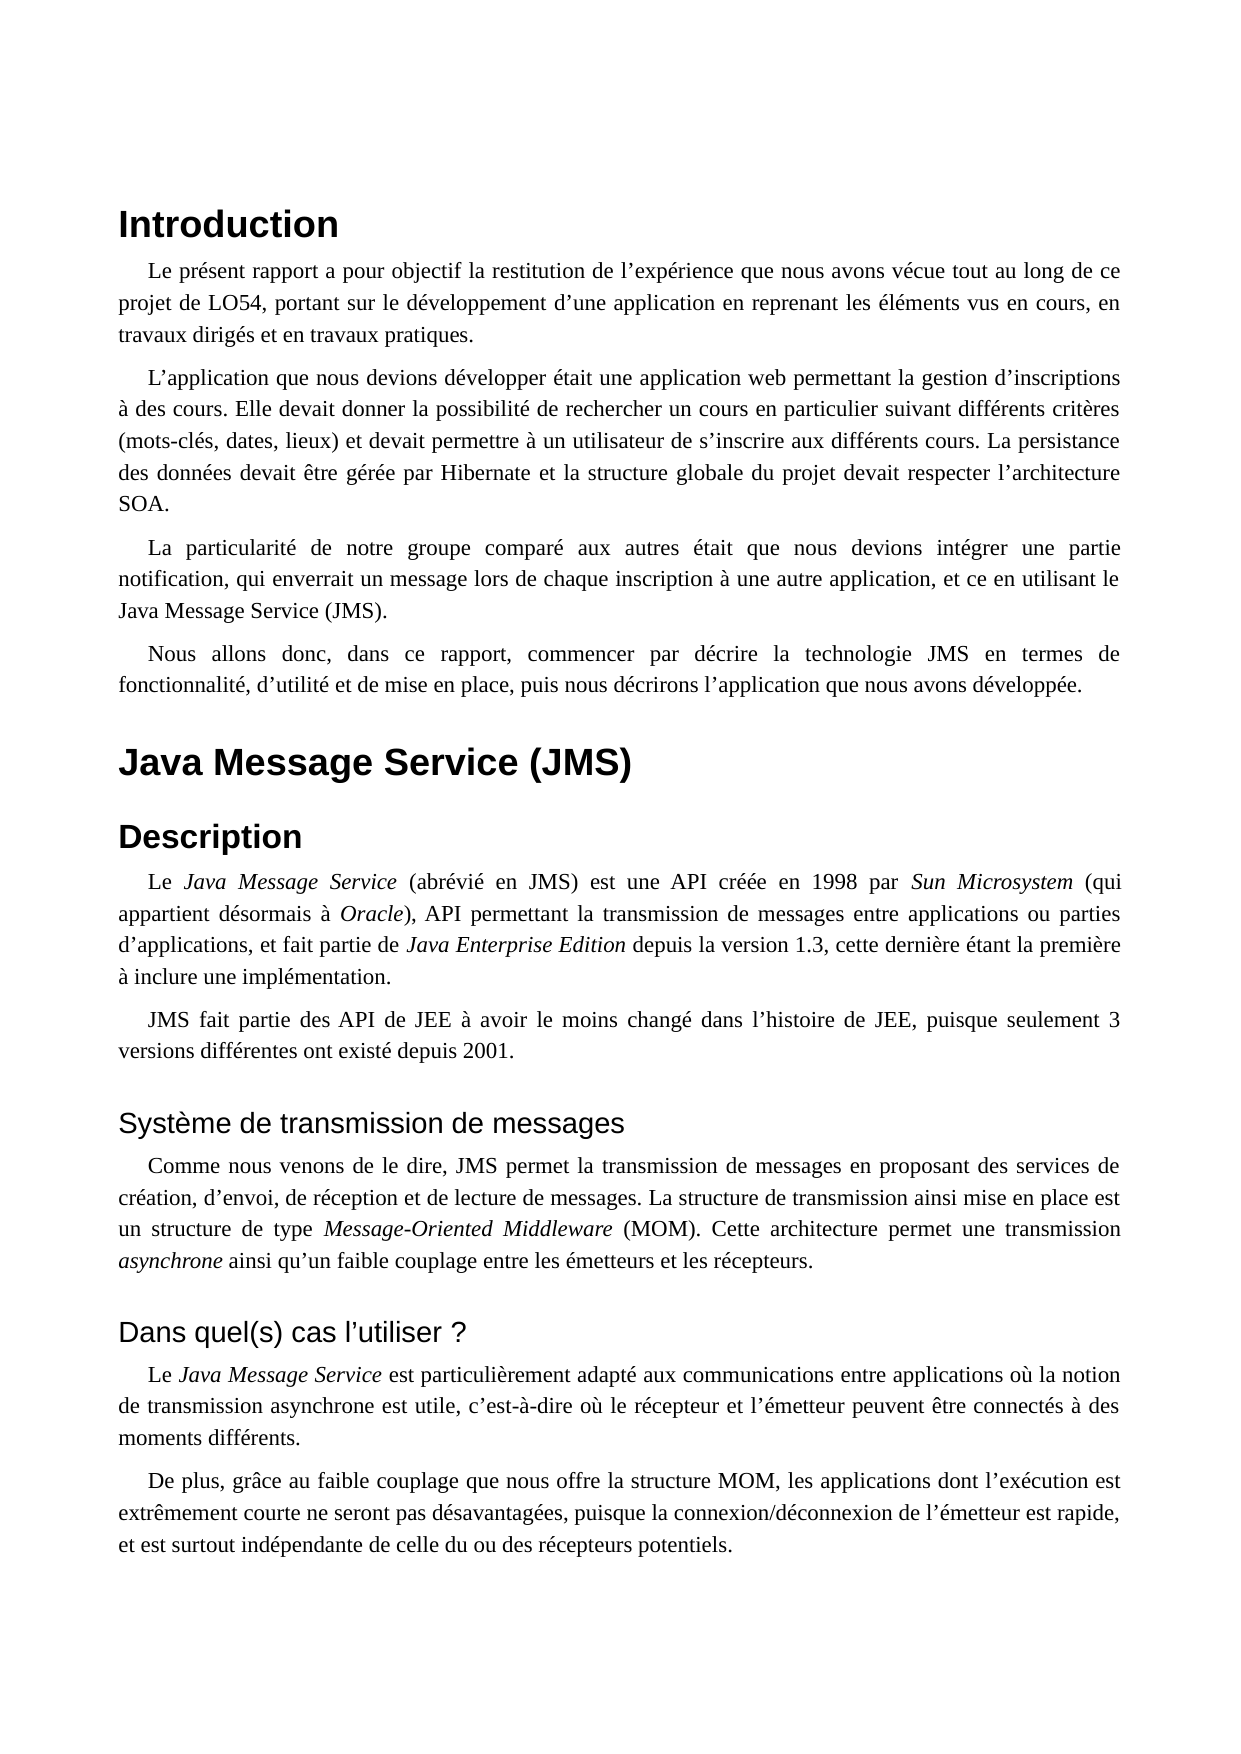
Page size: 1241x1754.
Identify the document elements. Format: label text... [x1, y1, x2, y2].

text Le Java Message Service est particulièrement adapté aux communications entre applications où la notion de transmission asynchrone est utile, c’est-à-dire où le récepteur et l’émetteur peuvent être connectés à des moments différents. [118, 1361, 1122, 1451]
text De plus, grâce au faible couplage que nous offre la structure MOM, les applications dont l’exécution est extrêmement courte ne seront pas désavantagées, puisque la connexion/déconnexion de l’émetteur est rapide, et est surtout indépendante de celle du ou des récepteurs potentiels. [118, 1467, 1122, 1557]
text Le présent rapport a pour objectif la restitution de l’expérience que nous avons vécue tout au long de ce projet de LO54, portant sur le développement d’une application en reprenant les éléments vus en cours, en travaux dirigés et en travaux pratiques. [118, 257, 1122, 347]
subtitle Système de transmission de messages [118, 1106, 1122, 1139]
subtitle Description [118, 817, 1122, 856]
subtitle Dans quel(s) cas l’utiliser ? [118, 1315, 1122, 1348]
text Le Java Message Service (abrévié en JMS) est une API créée en 1998 par Sun Microsystem (qui appartient désormais à Oracle), API permettant la transmission de messages entre applications ou parties d’applications, et fait partie de Java Enterprise Edition depuis la version 1.3, cette dernière étant la première à inclure une implémentation. [118, 868, 1122, 989]
text Comme nous venons de le dire, JMS permet la transmission de messages en proposant des services de création, d’envoi, de réception et de lecture de messages. La structure de transmission ainsi mise en place est un structure de type Message-Oriented Middleware (MOM). Cette architecture permet une transmission asynchrone ainsi qu’un faible couplage entre les émetteurs et les récepteurs. [118, 1152, 1122, 1273]
text La particularité de notre groupe comparé aux autres était que nous devions intégrer une partie notification, qui enverrait un message lors de chaque inscription à une autre application, et ce en utilisant le Java Message Service (JMS). [118, 533, 1122, 623]
text Nous allons donc, dans ce rapport, commencer par décrire la technologie JMS en termes de fonctionnalité, d’utilité et de mise en place, puis nous décrirons l’application que nous avons développée. [118, 640, 1122, 698]
text L’application que nous devions développer était une application web permettant la gestion d’inscriptions à des cours. Elle devait donner la possibilité de rechercher un cours en particulier suivant différents critères (mots-clés, dates, lieux) et devait permettre à un utilisateur de s’inscrire aux différents cours. La persistance des données devait être gérée par Hibernate et la structure globale du projet devait respecter l’architecture SOA. [118, 364, 1122, 517]
text JMS fait partie des API de JEE à avoir le moins changé dans l’histoire de JEE, puisque seulement 3 versions différentes ont existé depuis 2001. [118, 1006, 1122, 1064]
subtitle Java Message Service (JMS) [118, 740, 1122, 783]
subtitle Introduction [118, 201, 1122, 245]
